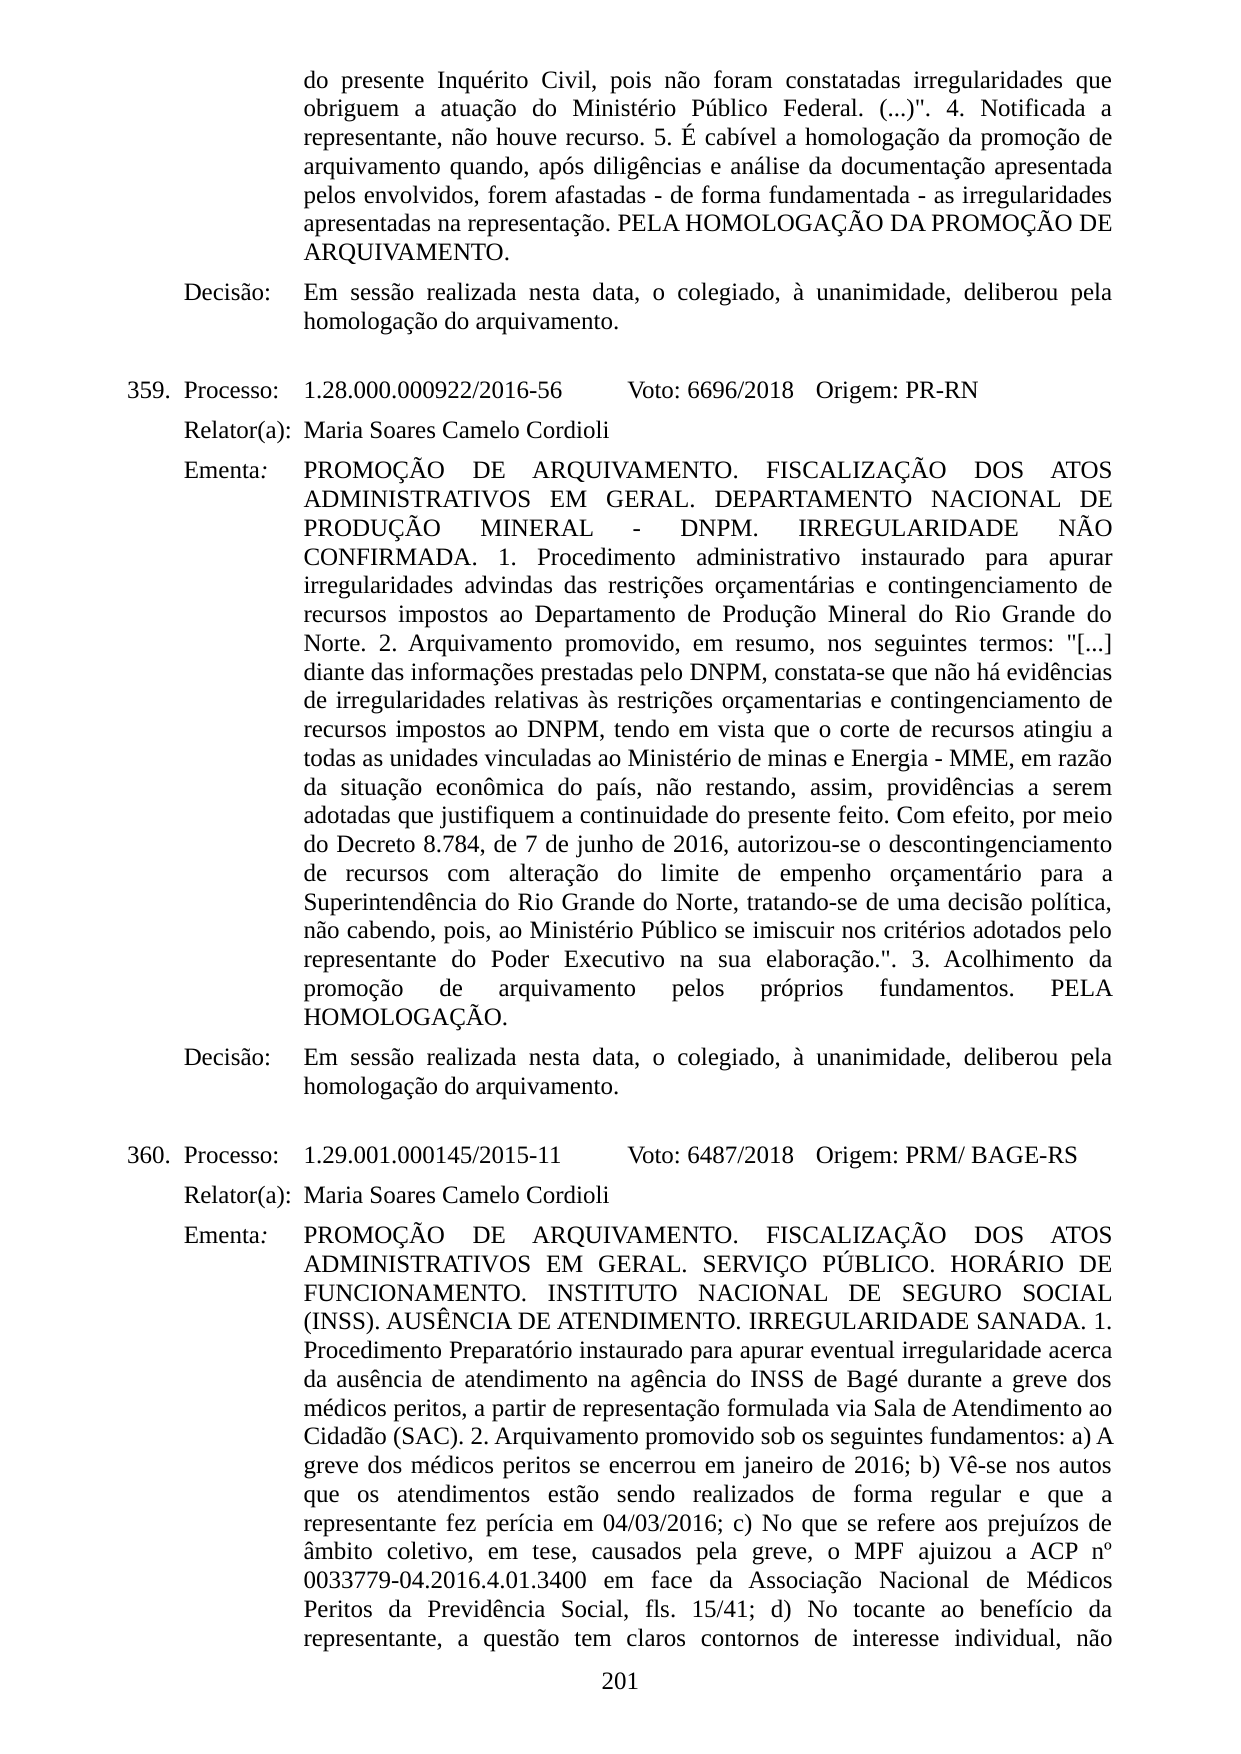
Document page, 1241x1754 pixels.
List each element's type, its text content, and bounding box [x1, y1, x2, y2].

table_cell Ementa: [178, 1215, 298, 1657]
table_cell Decisão: [178, 272, 298, 341]
table_cell [121, 272, 178, 341]
table_cell [121, 1036, 178, 1105]
table_cell [121, 410, 178, 450]
table_cell [178, 59, 298, 272]
table_cell Decisão: [178, 1036, 298, 1105]
table_header Processo: [178, 1134, 298, 1174]
table_cell Relator(a): [178, 410, 298, 450]
table_header 1.28.000.000922/2016-56 [298, 370, 621, 410]
table_cell Maria Soares Camelo Cordioli [298, 410, 1119, 450]
table_cell do presente Inquérito Civil, pois não foram constatadas irregularidades que obriguem a atuação do Ministério Público Federal. (...)". 4. Notificada a representante, não houve recurso. 5. É cabível a homologação da promoção de arquivamento quando, após diligências e análise da documentação apresentada pelos envolvidos, forem afastadas - de forma fundamentada - as irregularidades apresentadas na representação. PELA HOMOLOGAÇÃO DA PROMOÇÃO DE ARQUIVAMENTO. [298, 59, 1119, 272]
table_header Voto: 6487/2018 [621, 1134, 810, 1174]
table_cell Em sessão realizada nesta data, o colegiado, à unanimidade, deliberou pela homologação do arquivamento. [298, 1036, 1119, 1105]
table_cell [121, 59, 178, 272]
table_cell [121, 1174, 178, 1214]
table_cell PROMOÇÃO DE ARQUIVAMENTO. FISCALIZAÇÃO DOS ATOS ADMINISTRATIVOS EM GERAL. DEPARTAMENTO NACIONAL DE PRODUÇÃO MINERAL - DNPM. IRREGULARIDADE NÃO CONFIRMADA. 1. Procedimento administrativo instaurado para apurar irregularidades advindas das restrições orçamentárias e contingenciamento de recursos impostos ao Departamento de Produção Mineral do Rio Grande do Norte. 2. Arquivamento promovido, em resumo, nos seguintes termos: "[...] diante das informações prestadas pelo DNPM, constata-se que não há evidências de irregularidades relativas às restrições orçamentarias e contingenciamento de recursos impostos ao DNPM, tendo em vista que o corte de recursos atingiu a todas as unidades vinculadas ao Ministério de minas e Energia - MME, em razão da situação econômica do país, não restando, assim, providências a serem adotadas que justifiquem a continuidade do presente feito. Com efeito, por meio do Decreto 8.784, de 7 de junho de 2016, autorizou-se o descontingenciamento de recursos com alteração do limite de empenho orçamentário para a Superintendência do Rio Grande do Norte, tratando-se de uma decisão política, não cabendo, pois, ao Ministério Público se imiscuir nos critérios adotados pelo representante do Poder Executivo na sua elaboração.". 3. Acolhimento da promoção de arquivamento pelos próprios fundamentos. PELA HOMOLOGAÇÃO. [298, 450, 1119, 1036]
table_cell [121, 450, 178, 1036]
table_header 1.29.001.000145/2015-11 [298, 1134, 621, 1174]
table_cell Em sessão realizada nesta data, o colegiado, à unanimidade, deliberou pela homologação do arquivamento. [298, 272, 1119, 341]
table_header Voto: 6696/2018 [621, 370, 810, 410]
table_cell [121, 1215, 178, 1657]
table_header 359. [121, 370, 178, 410]
table_header Processo: [178, 370, 298, 410]
table_header Origem: PRM/ BAGE-RS [810, 1134, 1119, 1174]
table_cell Ementa: [178, 450, 298, 1036]
table_cell Relator(a): [178, 1174, 298, 1214]
table_cell Maria Soares Camelo Cordioli [298, 1174, 1119, 1214]
table_cell PROMOÇÃO DE ARQUIVAMENTO. FISCALIZAÇÃO DOS ATOS ADMINISTRATIVOS EM GERAL. SERVIÇO PÚBLICO. HORÁRIO DE FUNCIONAMENTO. INSTITUTO NACIONAL DE SEGURO SOCIAL (INSS). AUSÊNCIA DE ATENDIMENTO. IRREGULARIDADE SANADA. 1. Procedimento Preparatório instaurado para apurar eventual irregularidade acerca da ausência de atendimento na agência do INSS de Bagé durante a greve dos médicos peritos, a partir de representação formulada via Sala de Atendimento ao Cidadão (SAC). 2. Arquivamento promovido sob os seguintes fundamentos: a) A greve dos médicos peritos se encerrou em janeiro de 2016; b) Vê-se nos autos que os atendimentos estão sendo realizados de forma regular e que a representante fez perícia em 04/03/2016; c) No que se refere aos prejuízos de âmbito coletivo, em tese, causados pela greve, o MPF ajuizou a ACP nº 0033779-04.2016.4.01.3400 em face da Associação Nacional de Médicos Peritos da Previdência Social, fls. 15/41; d) No tocante ao benefício da representante, a questão tem claros contornos de interesse individual, não [298, 1215, 1119, 1657]
table_header 360. [121, 1134, 178, 1174]
table_header Origem: PR-RN [810, 370, 1119, 410]
